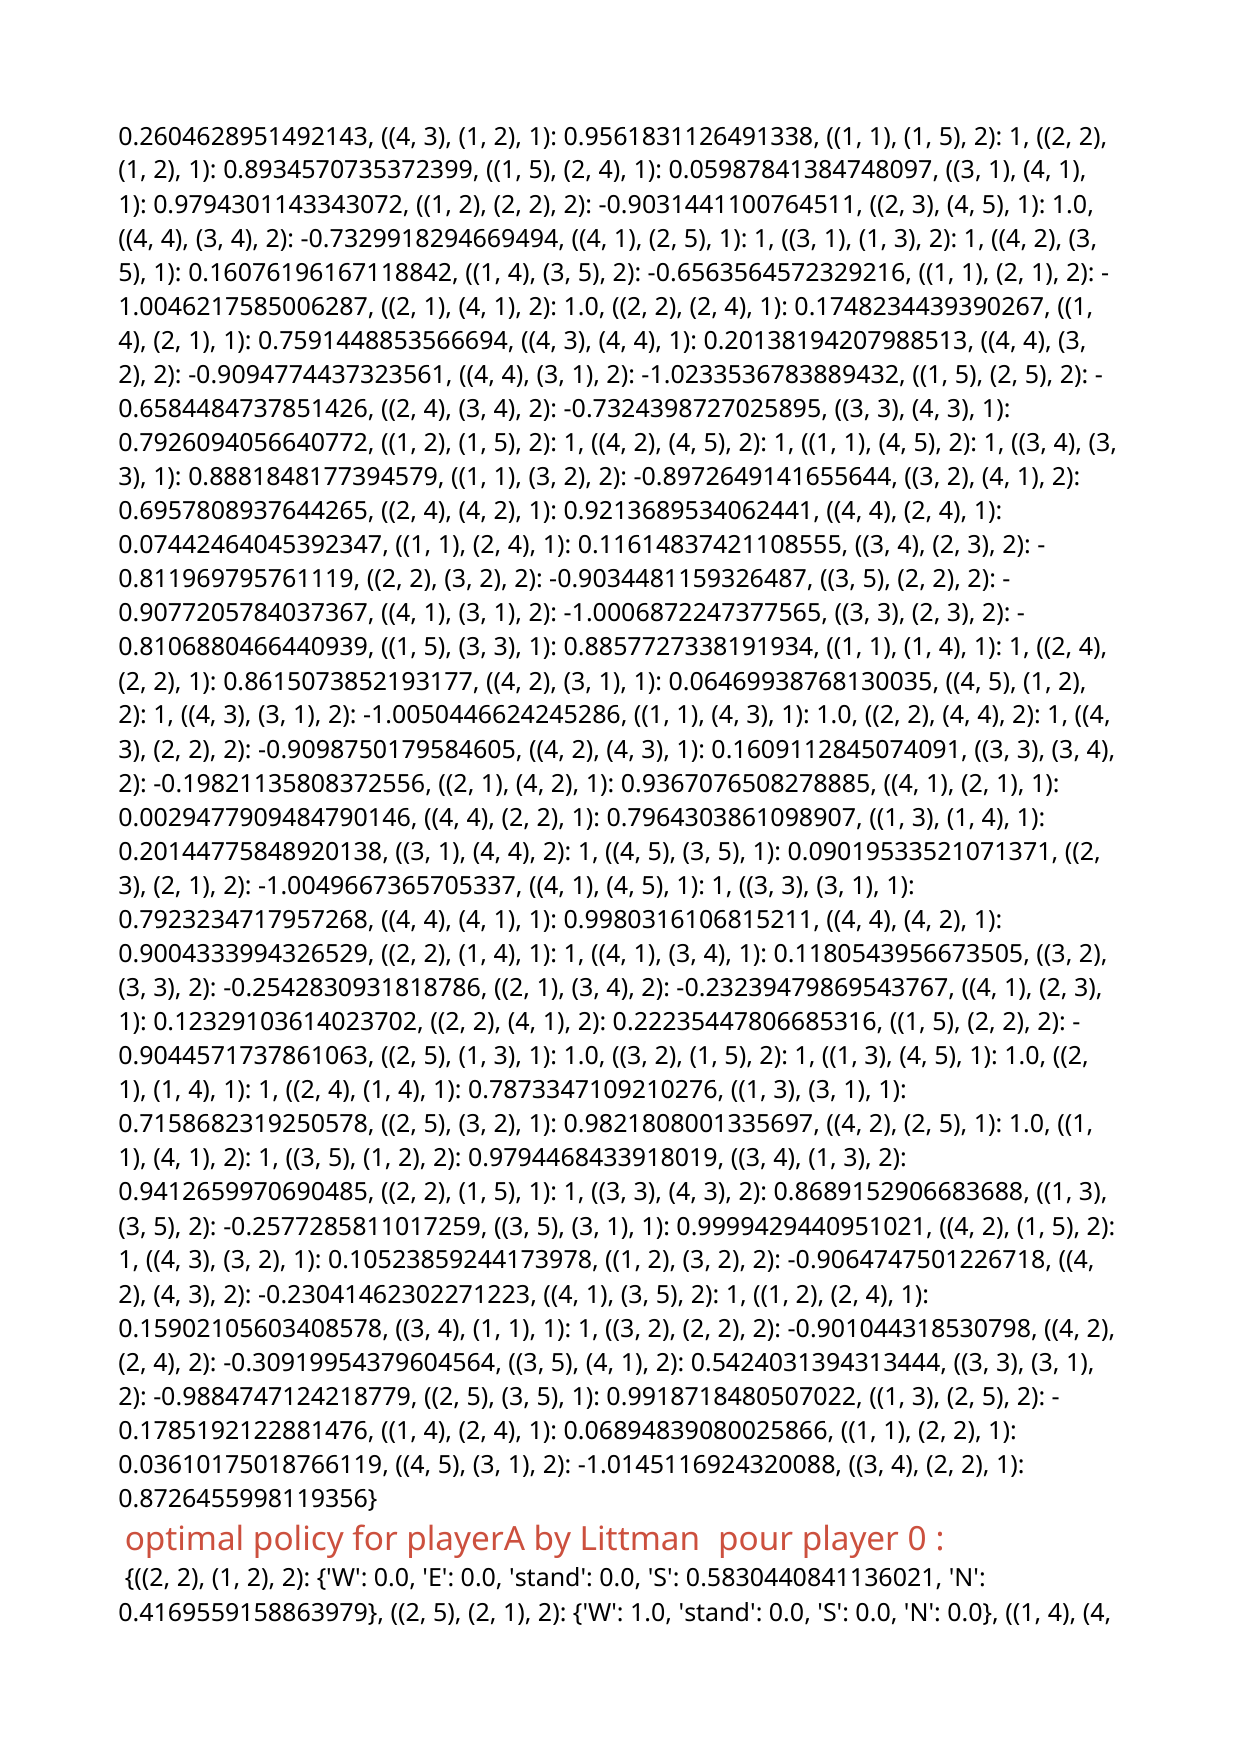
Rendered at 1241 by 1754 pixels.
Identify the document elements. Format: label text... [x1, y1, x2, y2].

text {((2, 2), (1, 2), 2): {'W': 0.0, 'E': 0.0, 'stand': 0.0, 'S': 0.5830440841136021, 'N': 0.4169559158863979}, ((2, 5), (2, 1), 2): {'W': 1.0, 'stand': 0.0, 'S': 0.0, 'N': 0.0}, ((1, 4), (4, [118, 1560, 1122, 1628]
text -0.2604628951492143, ((4, 3), (1, 2), 1): 0.9561831126491338, ((1, 1), (1, 5), 2): 1, ((2, 2), (1, 2), 1): 0.8934570735372399, ((1, 5), (2, 4), 1): 0.05987841384748097, ((3, 1), (4, 1), 1): 0.9794301143343072, ((1, 2), (2, 2), 2): -0.9031441100764511, ((2, 3), (4, 5), 1): 1.0, ((4, 4), (3, 4), 2): -0.7329918294669494, ((4, 1), (2, 5), 1): 1, ((3, 1), (1, 3), 2): 1, ((4, 2), (3, 5), 1): 0.16076196167118842, ((1, 4), (3, 5), 2): -0.6563564572329216, ((1, 1), (2, 1), 2): -1.0046217585006287, ((2, 1), (4, 1), 2): 1.0, ((2, 2), (2, 4), 1): 0.1748234439390267, ((1, 4), (2, 1), 1): 0.7591448853566694, ((4, 3), (4, 4), 1): 0.20138194207988513, ((4, 4), (3, 2), 2): -0.9094774437323561, ((4, 4), (3, 1), 2): -1.0233536783889432, ((1, 5), (2, 5), 2): -0.6584484737851426, ((2, 4), (3, 4), 2): -0.7324398727025895, ((3, 3), (4, 3), 1): 0.7926094056640772, ((1, 2), (1, 5), 2): 1, ((4, 2), (4, 5), 2): 1, ((1, 1), (4, 5), 2): 1, ((3, 4), (3, 3), 1): 0.8881848177394579, ((1, 1), (3, 2), 2): -0.8972649141655644, ((3, 2), (4, 1), 2): 0.6957808937644265, ((2, 4), (4, 2), 1): 0.9213689534062441, ((4, 4), (2, 4), 1): 0.07442464045392347, ((1, 1), (2, 4), 1): 0.11614837421108555, ((3, 4), (2, 3), 2): -0.811969795761119, ((2, 2), (3, 2), 2): -0.9034481159326487, ((3, 5), (2, 2), 2): -0.9077205784037367, ((4, 1), (3, 1), 2): -1.0006872247377565, ((3, 3), (2, 3), 2): -0.8106880466440939, ((1, 5), (3, 3), 1): 0.8857727338191934, ((1, 1), (1, 4), 1): 1, ((2, 4), (2, 2), 1): 0.8615073852193177, ((4, 2), (3, 1), 1): 0.06469938768130035, ((4, 5), (1, 2), 2): 1, ((4, 3), (3, 1), 2): -1.0050446624245286, ((1, 1), (4, 3), 1): 1.0, ((2, 2), (4, 4), 2): 1, ((4, 3), (2, 2), 2): -0.9098750179584605, ((4, 2), (4, 3), 1): 0.1609112845074091, ((3, 3), (3, 4), 2): -0.19821135808372556, ((2, 1), (4, 2), 1): 0.9367076508278885, ((4, 1), (2, 1), 1): 0.0029477909484790146, ((4, 4), (2, 2), 1): 0.7964303861098907, ((1, 3), (1, 4), 1): 0.20144775848920138, ((3, 1), (4, 4), 2): 1, ((4, 5), (3, 5), 1): 0.09019533521071371, ((2, 3), (2, 1), 2): -1.0049667365705337, ((4, 1), (4, 5), 1): 1, ((3, 3), (3, 1), 1): 0.7923234717957268, ((4, 4), (4, 1), 1): 0.9980316106815211, ((4, 4), (4, 2), 1): 0.9004333994326529, ((2, 2), (1, 4), 1): 1, ((4, 1), (3, 4), 1): 0.1180543956673505, ((3, 2), (3, 3), 2): -0.2542830931818786, ((2, 1), (3, 4), 2): -0.23239479869543767, ((4, 1), (2, 3), 1): 0.12329103614023702, ((2, 2), (4, 1), 2): 0.22235447806685316, ((1, 5), (2, 2), 2): -0.9044571737861063, ((2, 5), (1, 3), 1): 1.0, ((3, 2), (1, 5), 2): 1, ((1, 3), (4, 5), 1): 1.0, ((2, 1), (1, 4), 1): 1, ((2, 4), (1, 4), 1): 0.7873347109210276, ((1, 3), (3, 1), 1): 0.7158682319250578, ((2, 5), (3, 2), 1): 0.9821808001335697, ((4, 2), (2, 5), 1): 1.0, ((1, 1), (4, 1), 2): 1, ((3, 5), (1, 2), 2): 0.9794468433918019, ((3, 4), (1, 3), 2): 0.9412659970690485, ((2, 2), (1, 5), 1): 1, ((3, 3), (4, 3), 2): 0.8689152906683688, ((1, 3), (3, 5), 2): -0.2577285811017259, ((3, 5), (3, 1), 1): 0.9999429440951021, ((4, 2), (1, 5), 2): 1, ((4, 3), (3, 2), 1): 0.10523859244173978, ((1, 2), (3, 2), 2): -0.9064747501226718, ((4, 2), (4, 3), 2): -0.23041462302271223, ((4, 1), (3, 5), 2): 1, ((1, 2), (2, 4), 1): 0.15902105603408578, ((3, 4), (1, 1), 1): 1, ((3, 2), (2, 2), 2): -0.901044318530798, ((4, 2), (2, 4), 2): -0.30919954379604564, ((3, 5), (4, 1), 2): 0.5424031394313444, ((3, 3), (3, 1), 2): -0.9884747124218779, ((2, 5), (3, 5), 1): 0.9918718480507022, ((1, 3), (2, 5), 2): -0.1785192122881476, ((1, 4), (2, 4), 1): 0.06894839080025866, ((1, 1), (2, 2), 1): 0.03610175018766119, ((4, 5), (3, 1), 2): -1.0145116924320088, ((3, 4), (2, 2), 1): 0.8726455998119356} [118, 118, 1122, 1515]
text optimal policy for playerA by Littman pour player 0 : [118, 1515, 1122, 1560]
